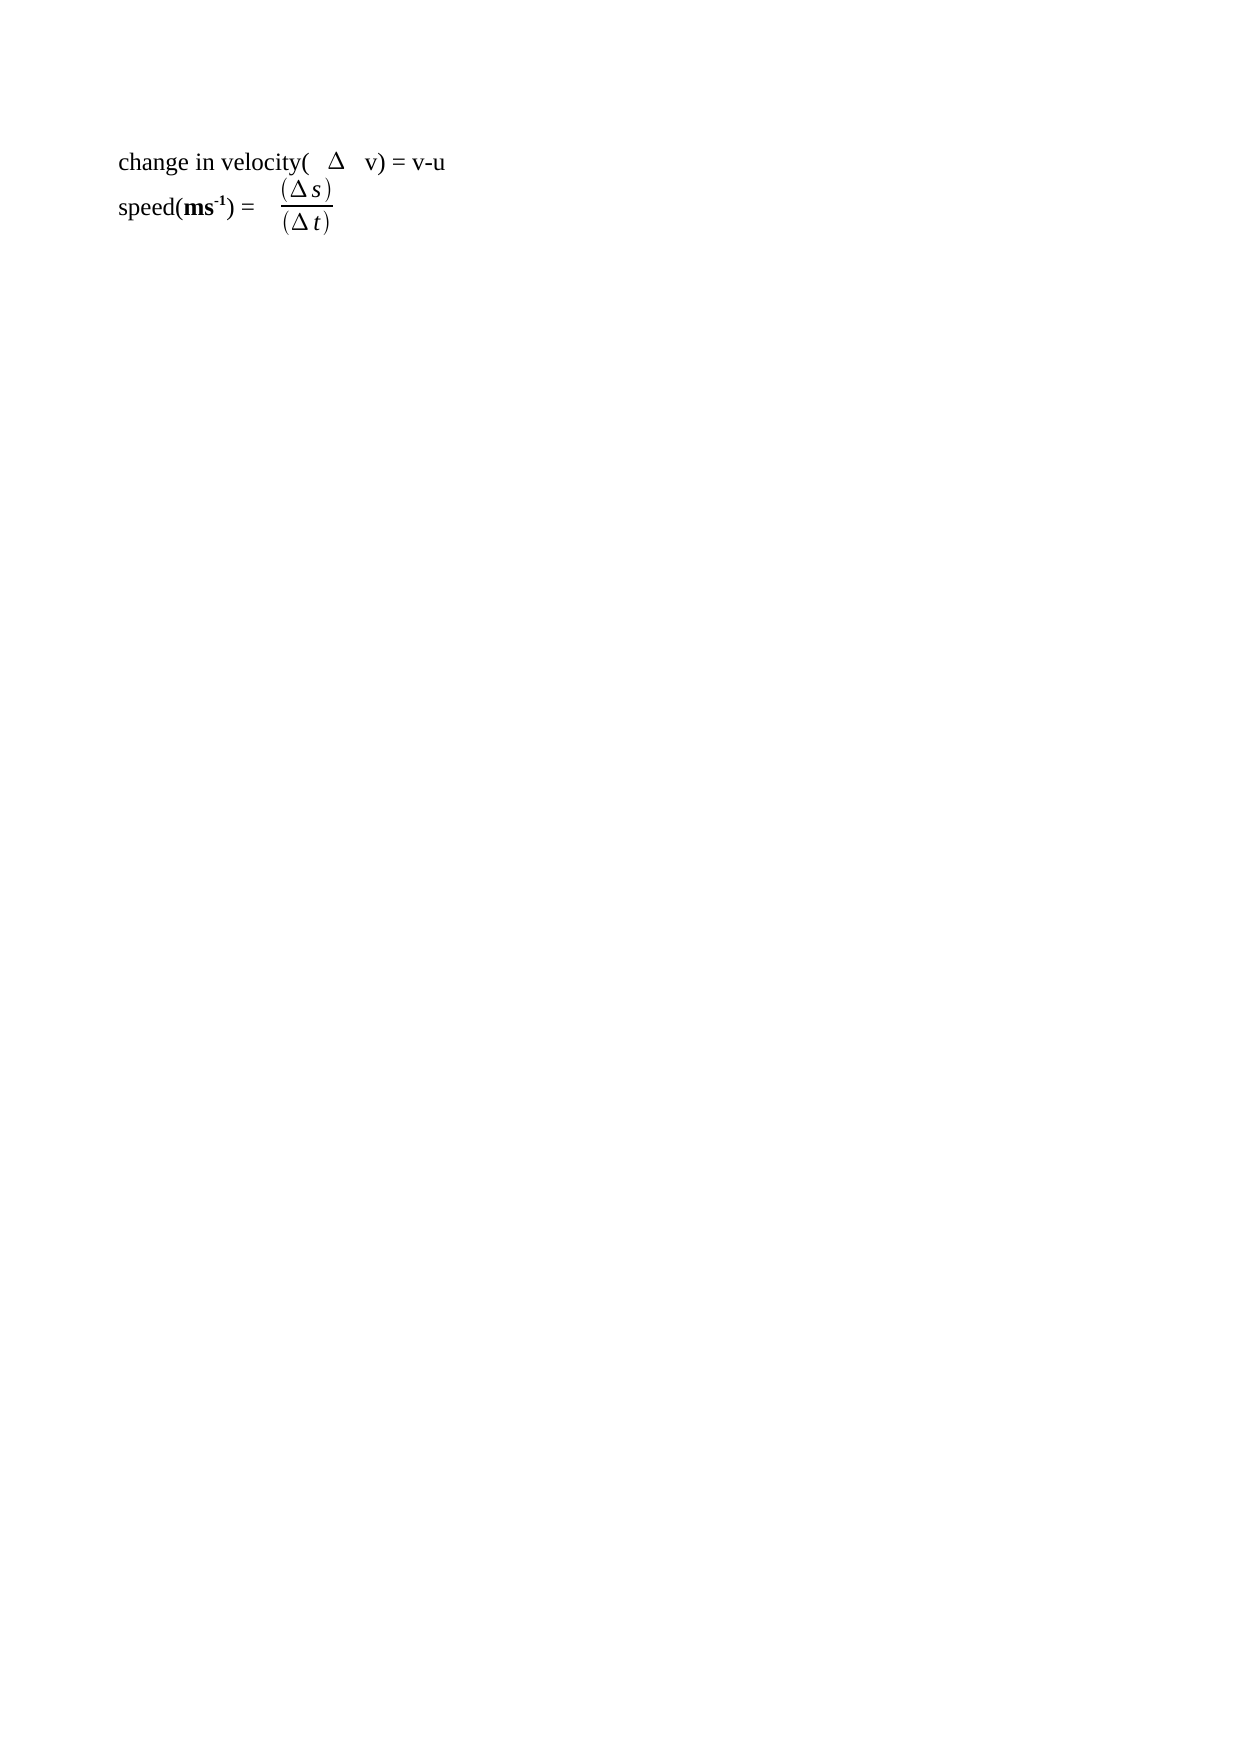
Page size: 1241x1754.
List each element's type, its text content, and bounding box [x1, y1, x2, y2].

text speed(ms-1) = [118, 176, 1122, 237]
text change in velocity(v) = v-u [118, 147, 1122, 176]
